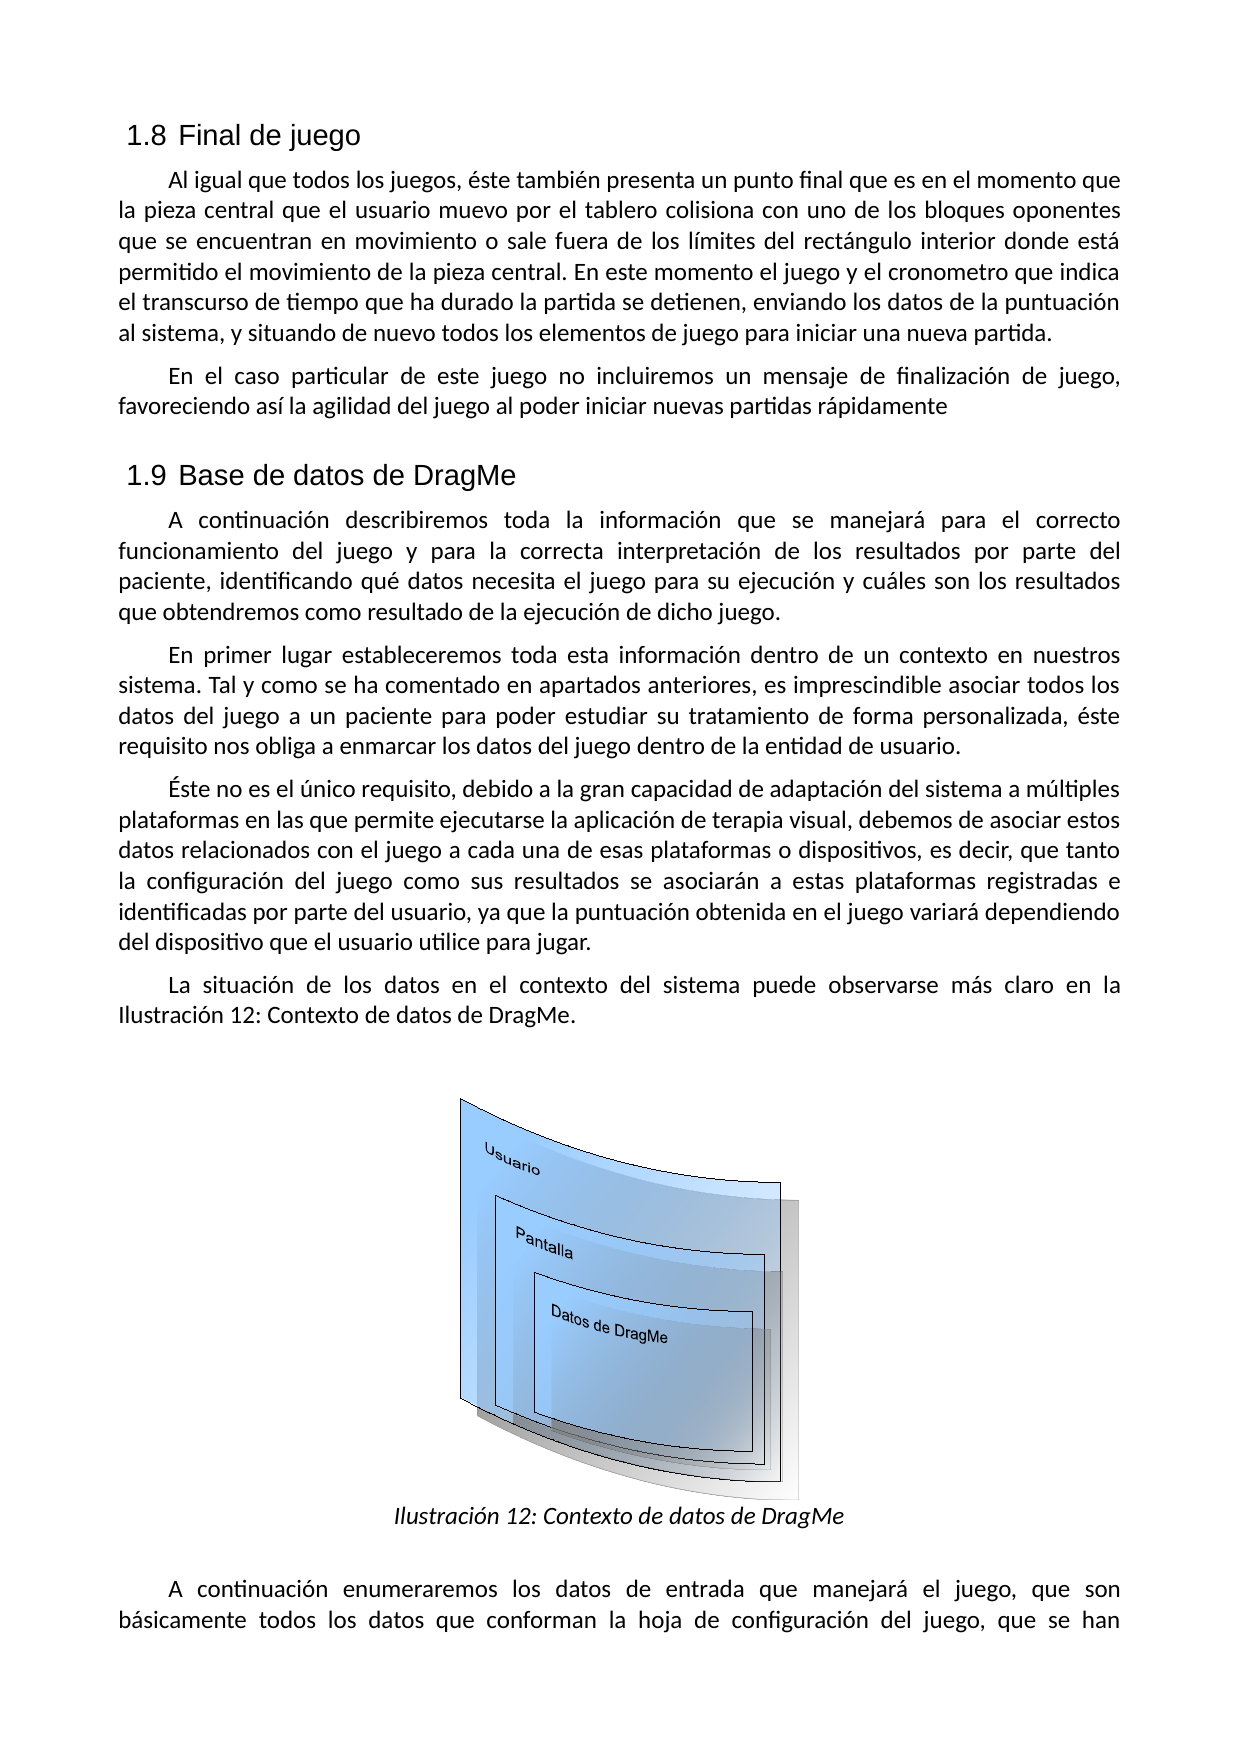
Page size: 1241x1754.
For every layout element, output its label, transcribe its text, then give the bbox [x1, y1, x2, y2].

text Éste no es el único requisito, debido a la gran capacidad de adaptación del sistema a múltiples plataformas en las que permite ejecutarse la aplicación de terapia visual, debemos de asociar estos datos relacionados con el juego a cada una de esas plataformas o dispositivos, es decir, que tanto la configuración del juego como sus resultados se asociarán a estas plataformas registradas e identificadas por parte del usuario, ya que la puntuación obtenida en el juego variará dependiendo del dispositivo que el usuario utilice para jugar. [118, 773, 1122, 957]
subtitle Base de datos de DragMe [118, 458, 1122, 492]
text La situación de los datos en el contexto del sistema puede observarse más claro en la Ilustración 12: Contexto de datos de DragMe. [118, 969, 1122, 1030]
text En primer lugar estableceremos toda esta información dentro de un contexto en nuestros sistema. Tal y como se ha comentado en apartados anteriores, es imprescindible asociar todos los datos del juego a un paciente para poder estudiar su tratamiento de forma personalizada, éste requisito nos obliga a enmarcar los datos del juego dentro de la entidad de usuario. [118, 639, 1122, 761]
text A continuación enumeraremos los datos de entrada que manejará el juego, que son básicamente todos los datos que conforman la hoja de configuración del juego, que se han [118, 1573, 1122, 1634]
subtitle Final de juego [118, 118, 1122, 152]
text Ilustración 12: Contexto de datos de DragMe [386, 1111, 854, 1530]
text En el caso particular de este juego no incluiremos un mensaje de finalización de juego, favoreciendo así la agilidad del juego al poder iniciar nuevas partidas rápidamente [118, 360, 1122, 421]
text A continuación describiremos toda la información que se manejará para el correcto funcionamiento del juego y para la correcta interpretación de los resultados por parte del paciente, identificando qué datos necesita el juego para su ejecución y cuáles son los resultados que obtendremos como resultado de la ejecución de dicho juego. [118, 504, 1122, 626]
text Al igual que todos los juegos, éste también presenta un punto final que es en el momento que la pieza central que el usuario muevo por el tablero colisiona con uno de los bloques oponentes que se encuentran en movimiento o sale fuera de los límites del rectángulo interior donde está permitido el movimiento de la pieza central. En este momento el juego y el cronometro que indica el transcurso de tiempo que ha durado la partida se detienen, enviando los datos de la puntuación al sistema, y situando de nuevo todos los elementos de juego para iniciar una nueva partida. [118, 164, 1122, 347]
